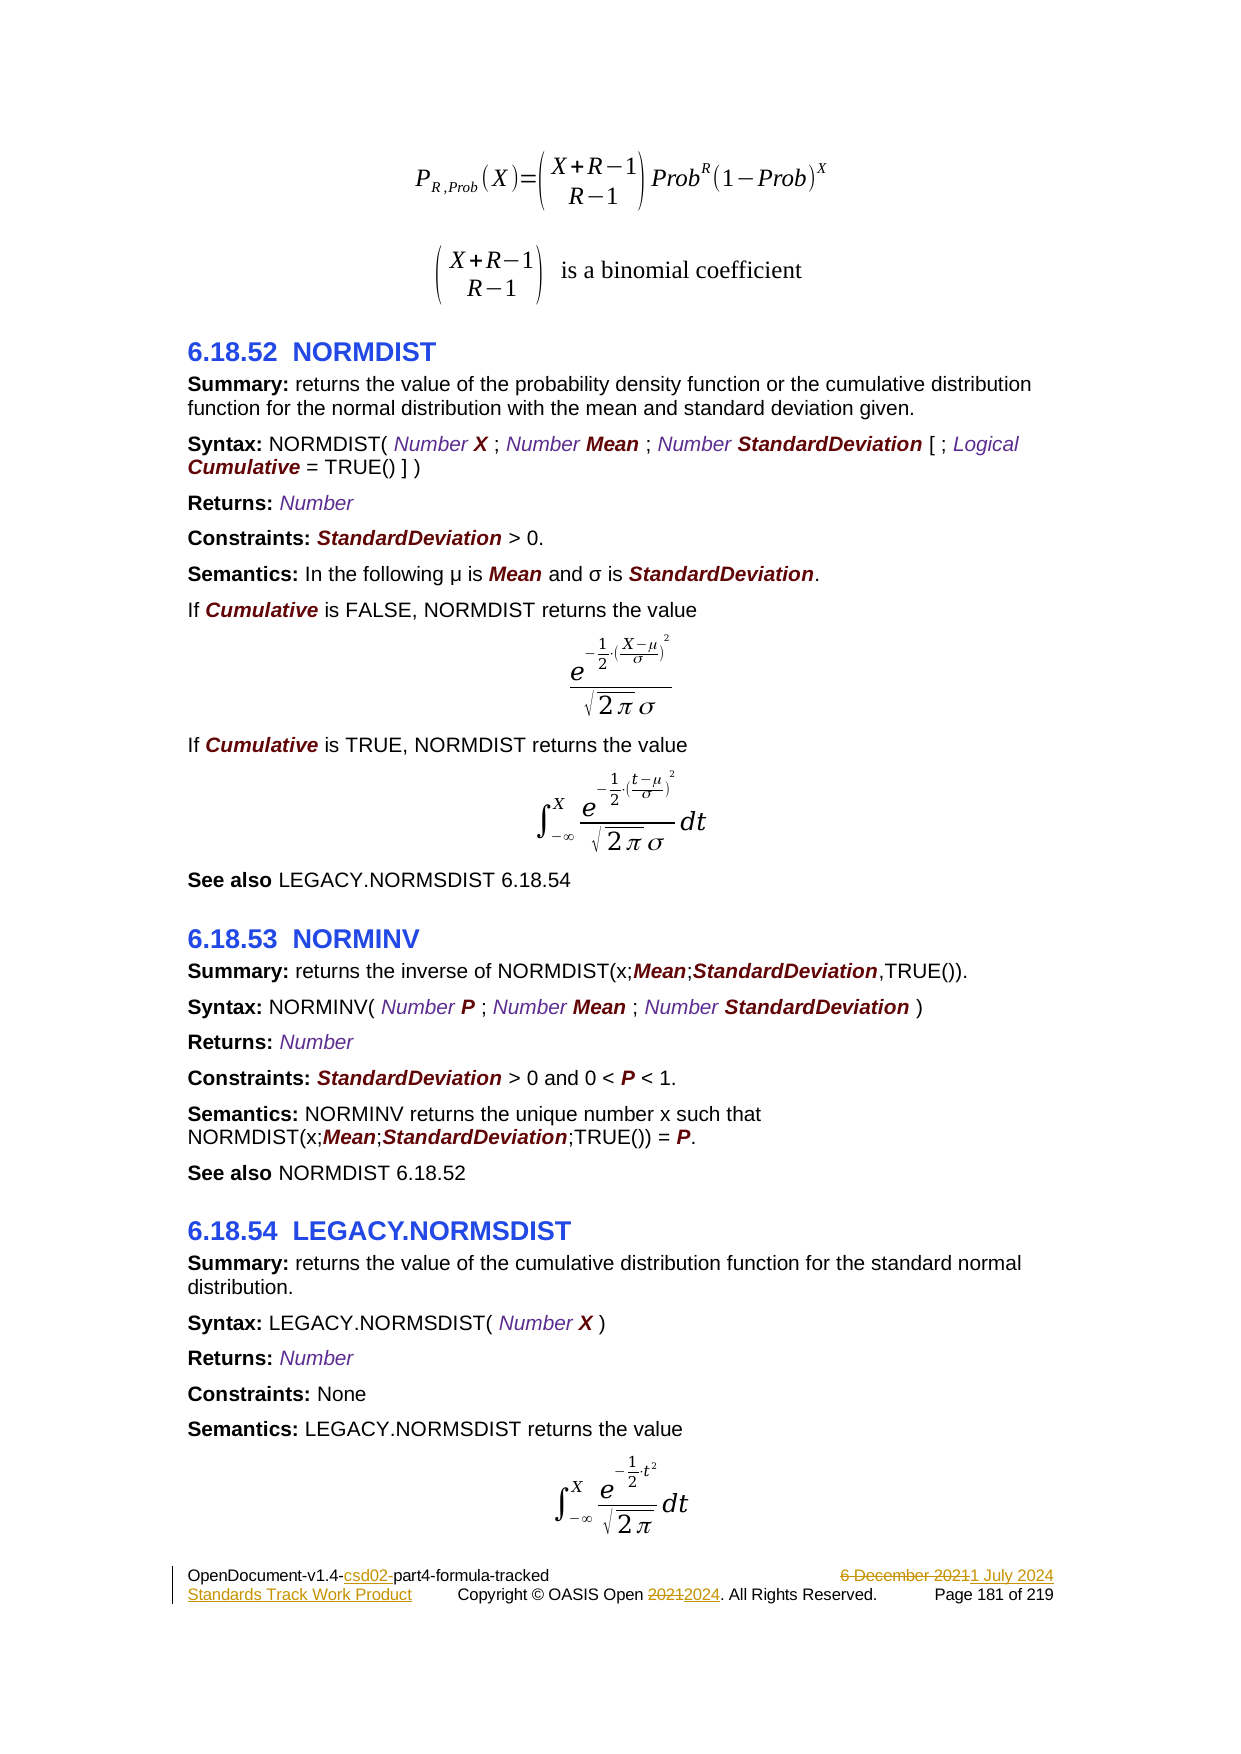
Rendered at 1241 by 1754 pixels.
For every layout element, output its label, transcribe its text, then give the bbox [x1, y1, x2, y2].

text Semantics: LEGACY.NORMSDIST returns the value [187, 1418, 1053, 1441]
text Constraints: StandardDeviation > 0. [187, 527, 1053, 550]
text Summary: returns the value of the probability density function or the cumulative distribution function for the normal distribution with the mean and standard deviation given. [187, 373, 1053, 420]
text Returns: Number [187, 1347, 1053, 1370]
text If Cumulative is TRUE, NORMDIST returns the value [187, 733, 1053, 757]
text Summary: returns the inverse of NORMDIST(x;Mean;StandardDeviation,TRUE()). [187, 959, 1053, 983]
text Semantics: NORMINV returns the unique number x such that NORMDIST(x;Mean;StandardDeviation;TRUE()) = P. [187, 1102, 1053, 1149]
text Returns: Number [187, 491, 1053, 515]
text Syntax: LEGACY.NORMSDIST( Number X ) [187, 1311, 1053, 1334]
text See also LEGACY.NORMSDIST 6.18.54 [187, 869, 1053, 892]
text See also NORMDIST 6.18.52 [187, 1161, 1053, 1185]
text Syntax: NORMINV( Number P ; Number Mean ; Number StandardDeviation ) [187, 995, 1053, 1019]
text Returns: Number [187, 1031, 1053, 1054]
subtitle LEGACY.NORMSDIST [187, 1216, 1053, 1246]
text Semantics: In the following μ is Mean and σ is StandardDeviation. [187, 562, 1053, 586]
subtitle NORMDIST [187, 337, 1053, 367]
text If Cumulative is FALSE, NORMDIST returns the value [187, 598, 1053, 622]
text Constraints: StandardDeviation > 0 and 0 < P < 1. [187, 1066, 1053, 1090]
text Constraints: None [187, 1382, 1053, 1406]
text Syntax: NORMDIST( Number X ; Number Mean ; Number StandardDeviation [ ; Logical Cumulative = TRUE() ] ) [187, 432, 1053, 479]
subtitle NORMINV [187, 923, 1053, 953]
text Summary: returns the value of the cumulative distribution function for the standard normal distribution. [187, 1252, 1053, 1299]
